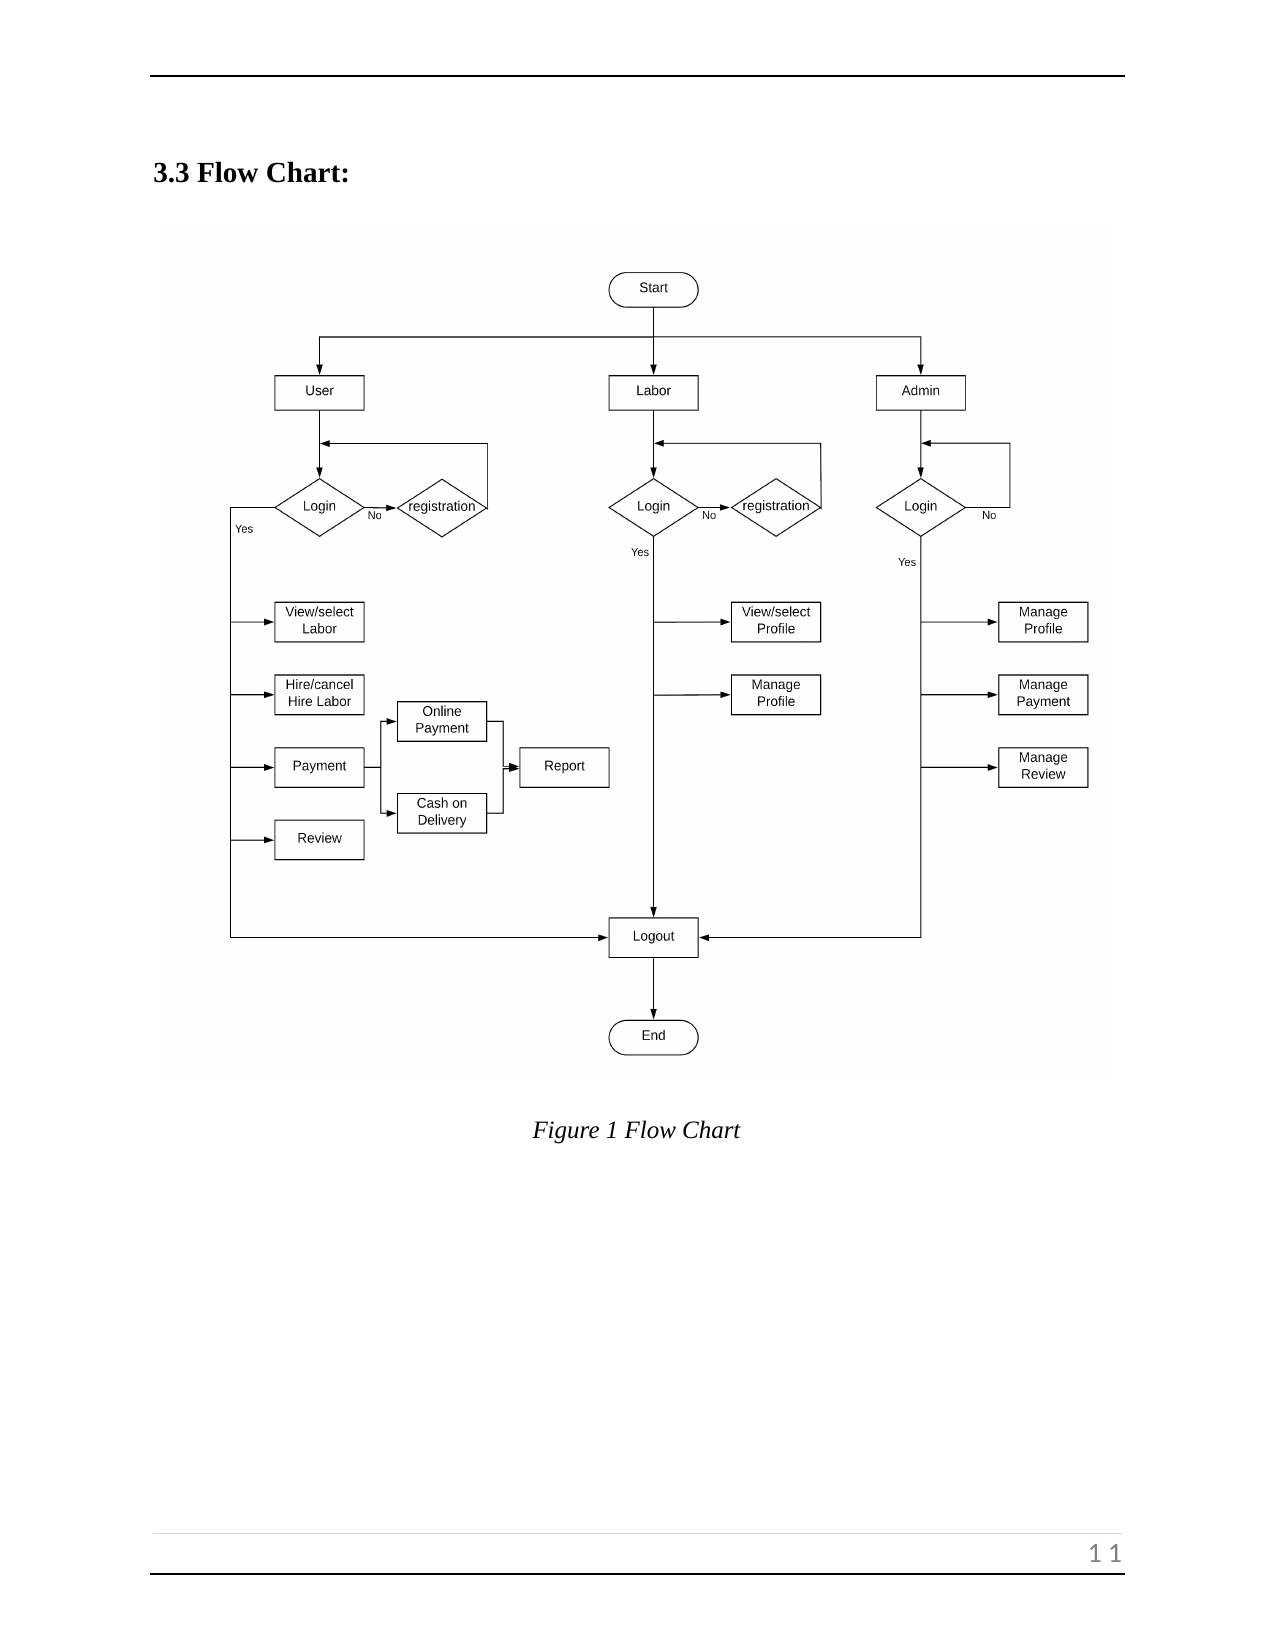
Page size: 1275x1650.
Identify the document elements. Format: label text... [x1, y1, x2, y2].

text 3.3 Flow Chart: [153, 155, 1122, 189]
picture [166, 226, 1109, 1078]
text Figure 1 Flow Chart [153, 1115, 1122, 1144]
